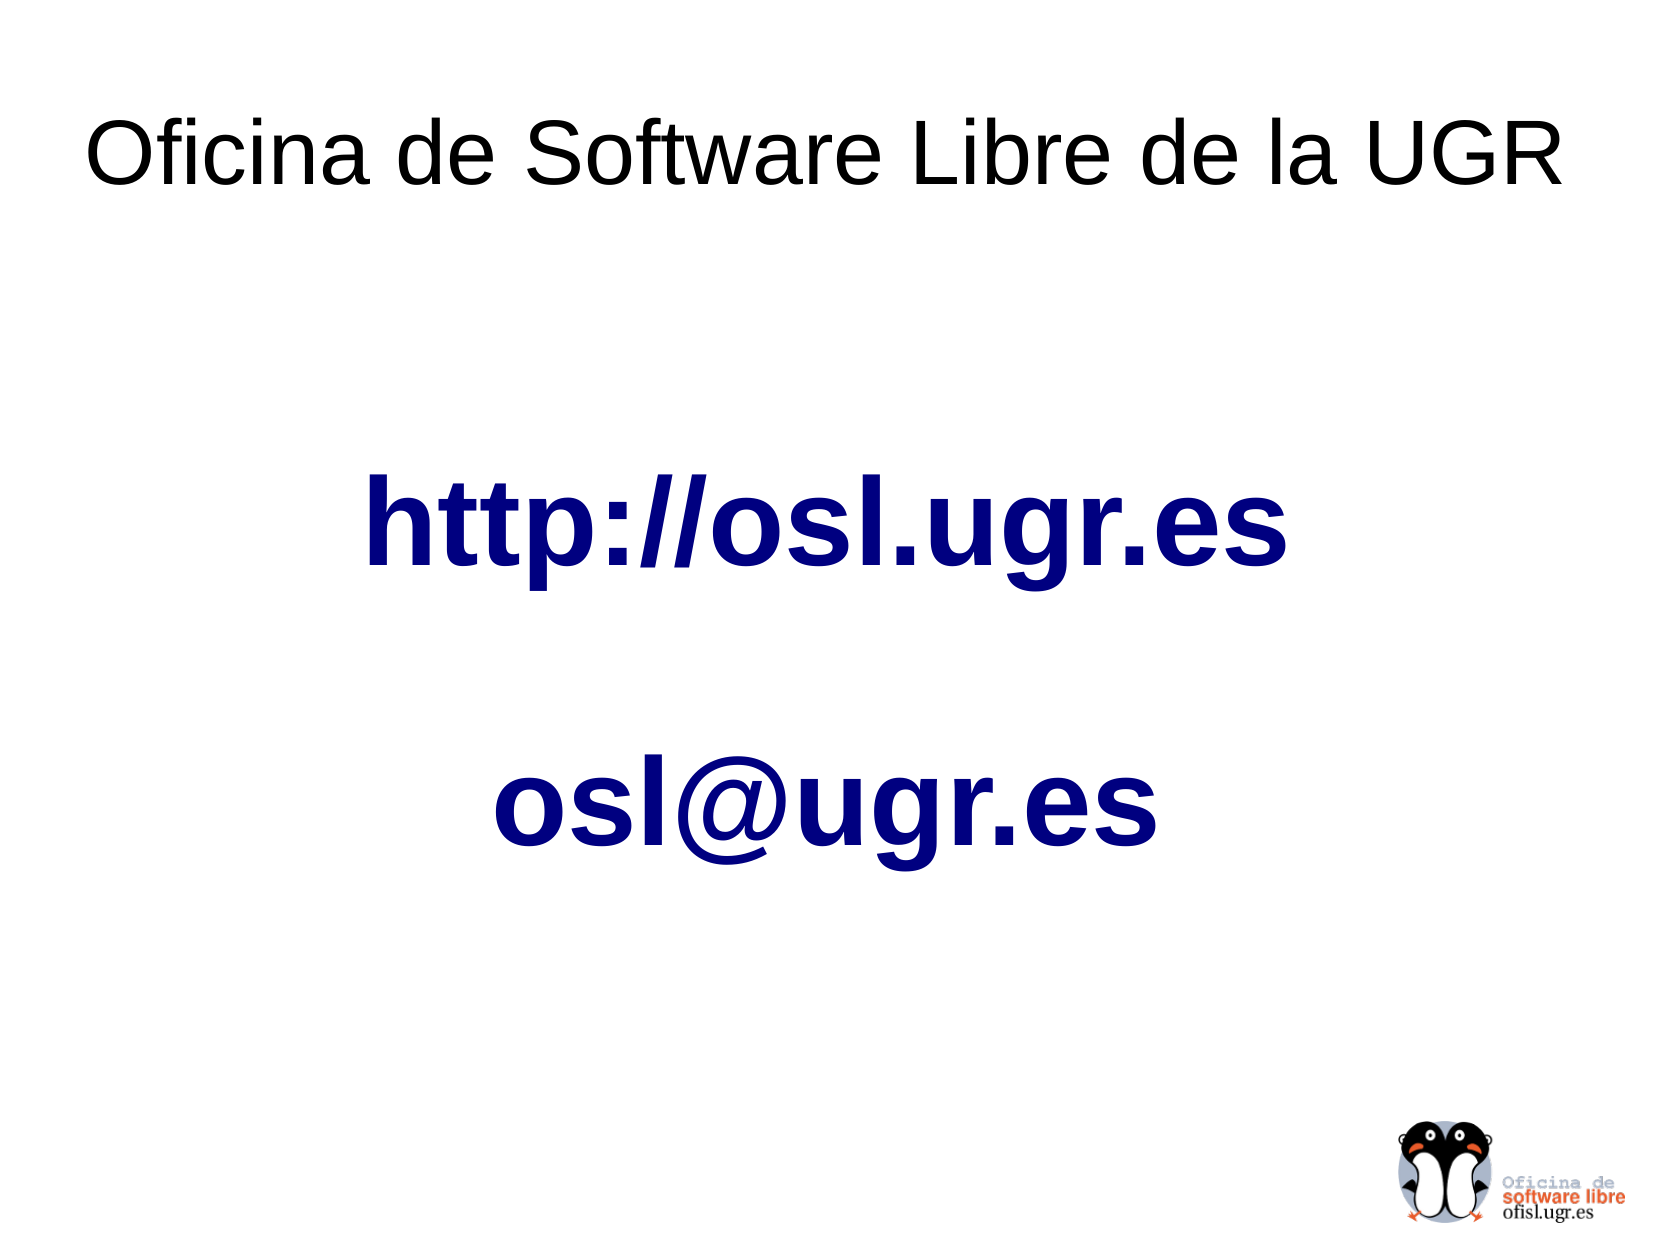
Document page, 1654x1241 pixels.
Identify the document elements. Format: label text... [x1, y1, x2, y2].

picture [1398, 1121, 1625, 1223]
subtitle http://osl.ugr.es osl@ugr.es [82, 297, 1571, 1102]
title Oficina de Software Libre de la UGR [82, 56, 1571, 250]
